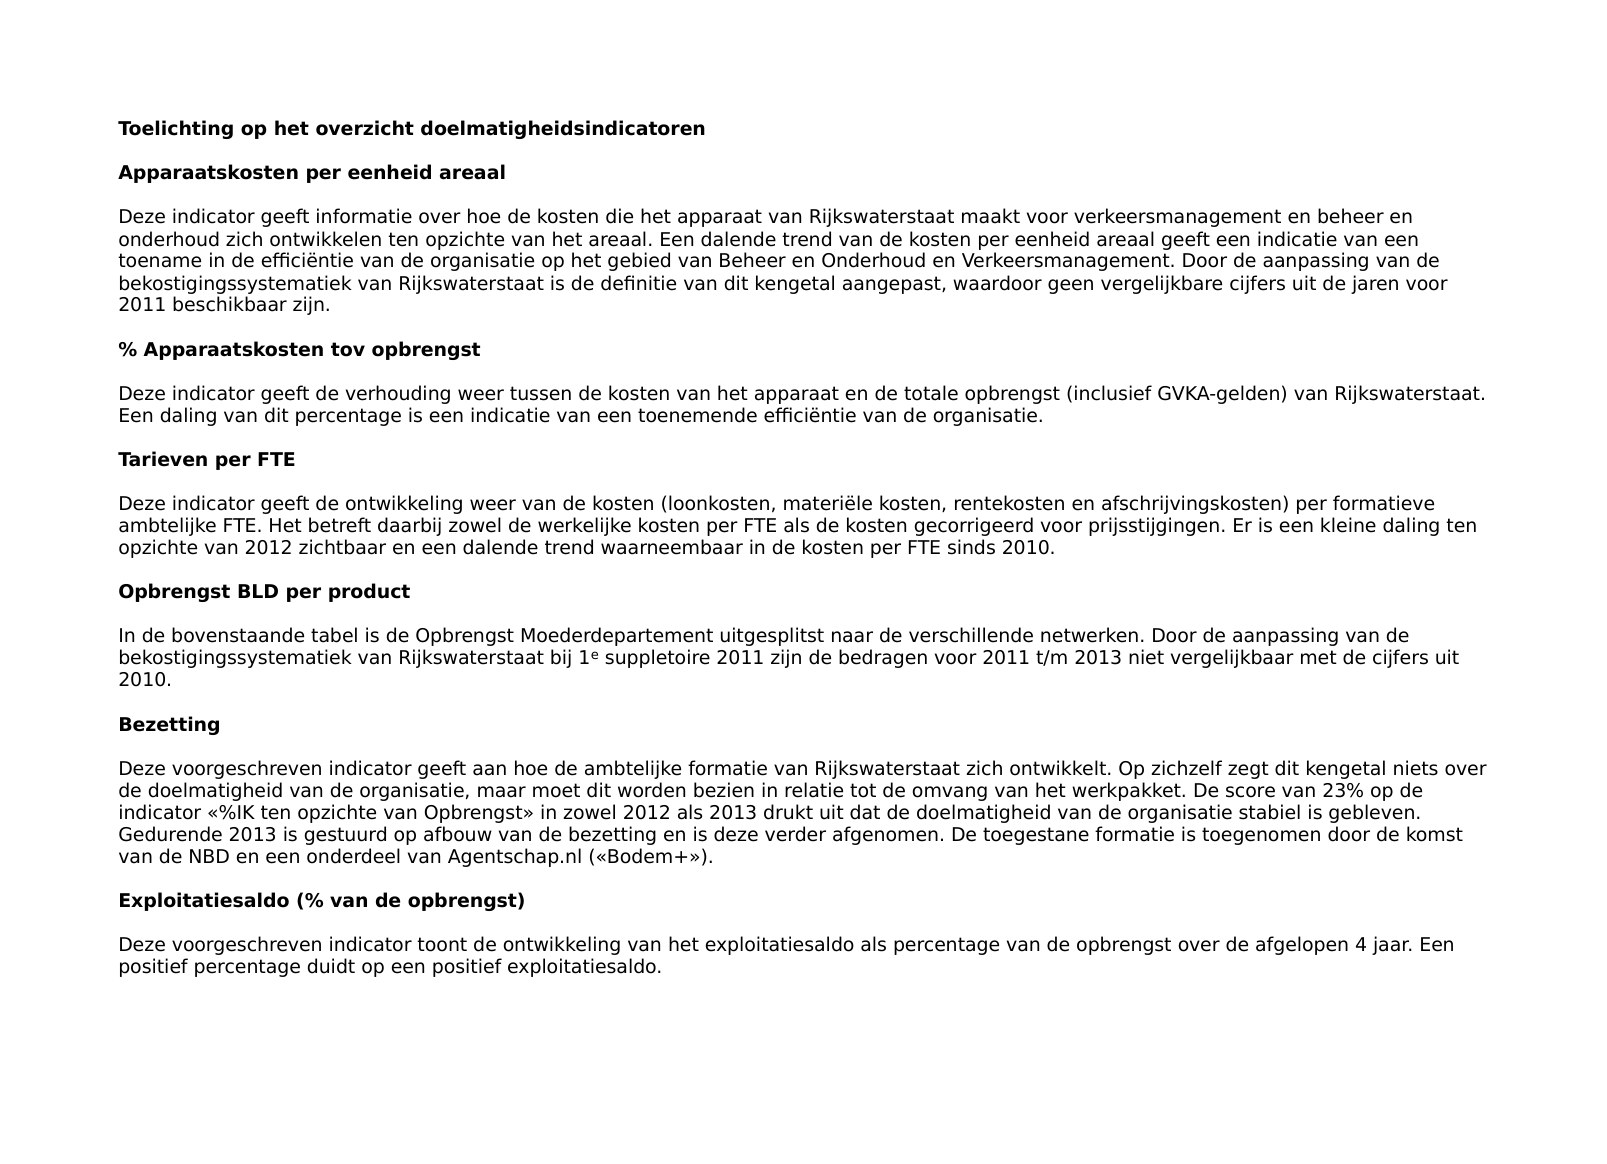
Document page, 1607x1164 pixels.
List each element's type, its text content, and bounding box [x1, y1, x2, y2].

text In de bovenstaande tabel is de Opbrengst Moederdepartement uitgesplitst naar de verschillende netwerken. Door de aanpassing van de bekostigingssystematiek van Rijkswaterstaat bij 1e suppletoire 2011 zijn de bedragen voor 2011 t/m 2013 niet vergelijkbaar met de cijfers uit 2010. [118, 625, 1488, 691]
text Deze indicator geeft de verhouding weer tussen de kosten van het apparaat en de totale opbrengst (inclusief GVKA-gelden) van Rijkswaterstaat. Een daling van dit percentage is een indicatie van een toenemende efficiëntie van de organisatie. [118, 383, 1488, 427]
text Deze indicator geeft informatie over hoe de kosten die het apparaat van Rijkswaterstaat maakt voor verkeersmanagement en beheer en onderhoud zich ontwikkelen ten opzichte van het areaal. Een dalende trend van de kosten per eenheid areaal geeft een indicatie van een toename in de efficiëntie van de organisatie op het gebied van Beheer en Onderhoud en Verkeersmanagement. Door de aanpassing van de bekostigingssystematiek van Rijkswaterstaat is de definitie van dit kengetal aangepast, waardoor geen vergelijkbare cijfers uit de jaren voor 2011 beschikbaar zijn. [118, 206, 1488, 316]
subtitle Toelichting op het overzicht doelmatigheidsindicatoren [118, 118, 1488, 140]
subtitle Apparaatskosten per eenheid areaal [118, 162, 1488, 184]
subtitle % Apparaatskosten tov opbrengst [118, 338, 1488, 361]
subtitle Exploitatiesaldo (% van de opbrengst) [118, 890, 1488, 912]
subtitle Bezetting [118, 713, 1488, 735]
subtitle Tarieven per FTE [118, 449, 1488, 471]
text Deze voorgeschreven indicator toont de ontwikkeling van het exploitatiesaldo als percentage van de opbrengst over de afgelopen 4 jaar. Een positief percentage duidt op een positief exploitatiesaldo. [118, 934, 1488, 978]
text Deze indicator geeft de ontwikkeling weer van de kosten (loonkosten, materiële kosten, rentekosten en afschrijvingskosten) per formatieve ambtelijke FTE. Het betreft daarbij zowel de werkelijke kosten per FTE als de kosten gecorrigeerd voor prijsstijgingen. Er is een kleine daling ten opzichte van 2012 zichtbaar en een dalende trend waarneembaar in de kosten per FTE sinds 2010. [118, 493, 1488, 559]
text Deze voorgeschreven indicator geeft aan hoe de ambtelijke formatie van Rijkswaterstaat zich ontwikkelt. Op zichzelf zegt dit kengetal niets over de doelmatigheid van de organisatie, maar moet dit worden bezien in relatie tot de omvang van het werkpakket. De score van 23% op de indicator «%IK ten opzichte van Opbrengst» in zowel 2012 als 2013 drukt uit dat de doelmatigheid van de organisatie stabiel is gebleven. Gedurende 2013 is gestuurd op afbouw van de bezetting en is deze verder afgenomen. De toegestane formatie is toegenomen door de komst van de NBD en een onderdeel van Agentschap.nl («Bodem+»). [118, 758, 1488, 867]
subtitle Opbrengst BLD per product [118, 581, 1488, 603]
